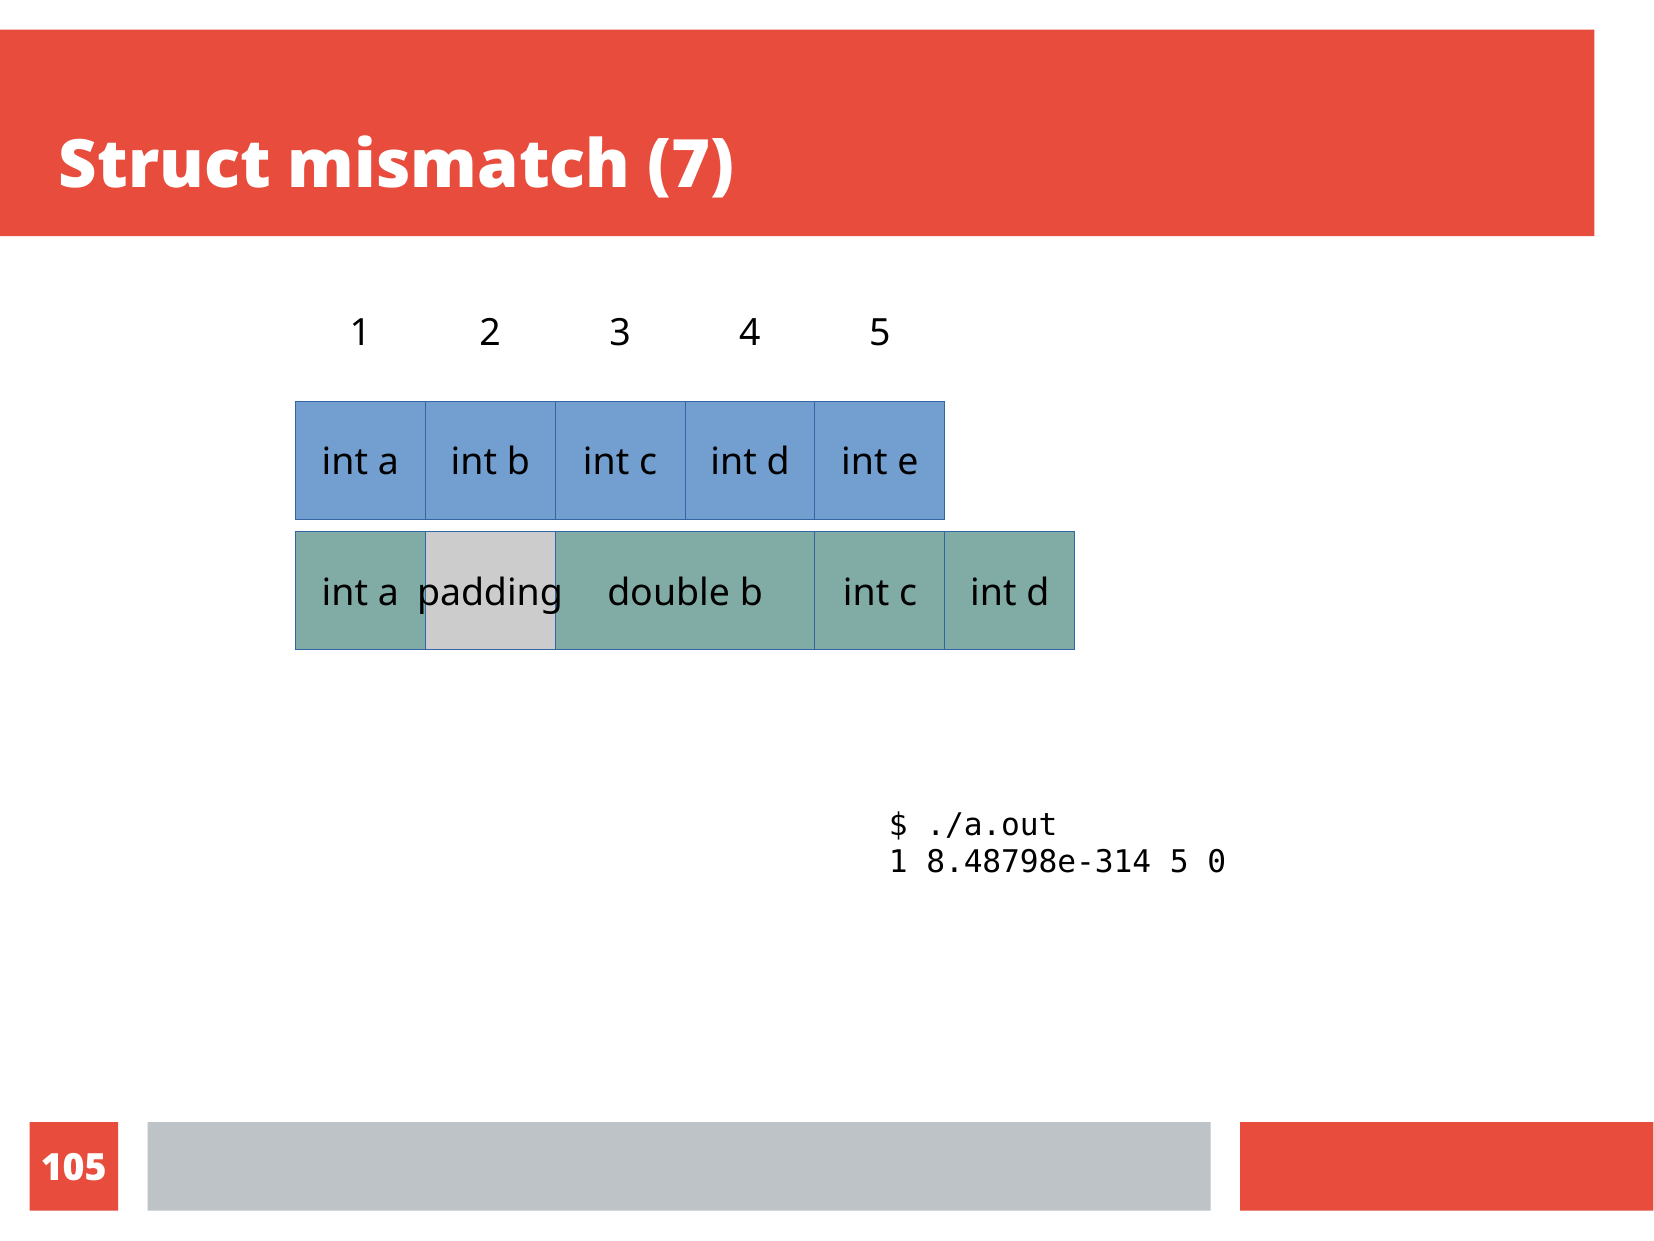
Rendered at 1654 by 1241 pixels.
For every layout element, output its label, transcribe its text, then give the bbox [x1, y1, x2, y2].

text_box int c [555, 401, 685, 520]
text_box 5 [814, 271, 945, 390]
text_box 2 [425, 271, 555, 390]
text_box double b [556, 531, 814, 650]
text_box padding [425, 587, 435, 603]
text_box int a [295, 401, 425, 520]
text_box int d [944, 531, 1075, 650]
text_box padding [544, 587, 556, 603]
text_box int b [425, 401, 555, 520]
text_box 1 [295, 271, 425, 390]
text_box 3 [555, 271, 685, 390]
text_box int d [685, 401, 814, 520]
text_box padding [425, 531, 556, 650]
text_box int e [814, 401, 945, 520]
text_box 4 [685, 271, 814, 390]
title Struct mismatch (7) [59, 59, 1595, 207]
text_box int a [295, 531, 425, 650]
text_box $ ./a.out 1 8.48798e-314 5 0 [874, 799, 1617, 945]
text_box int c [814, 531, 944, 650]
